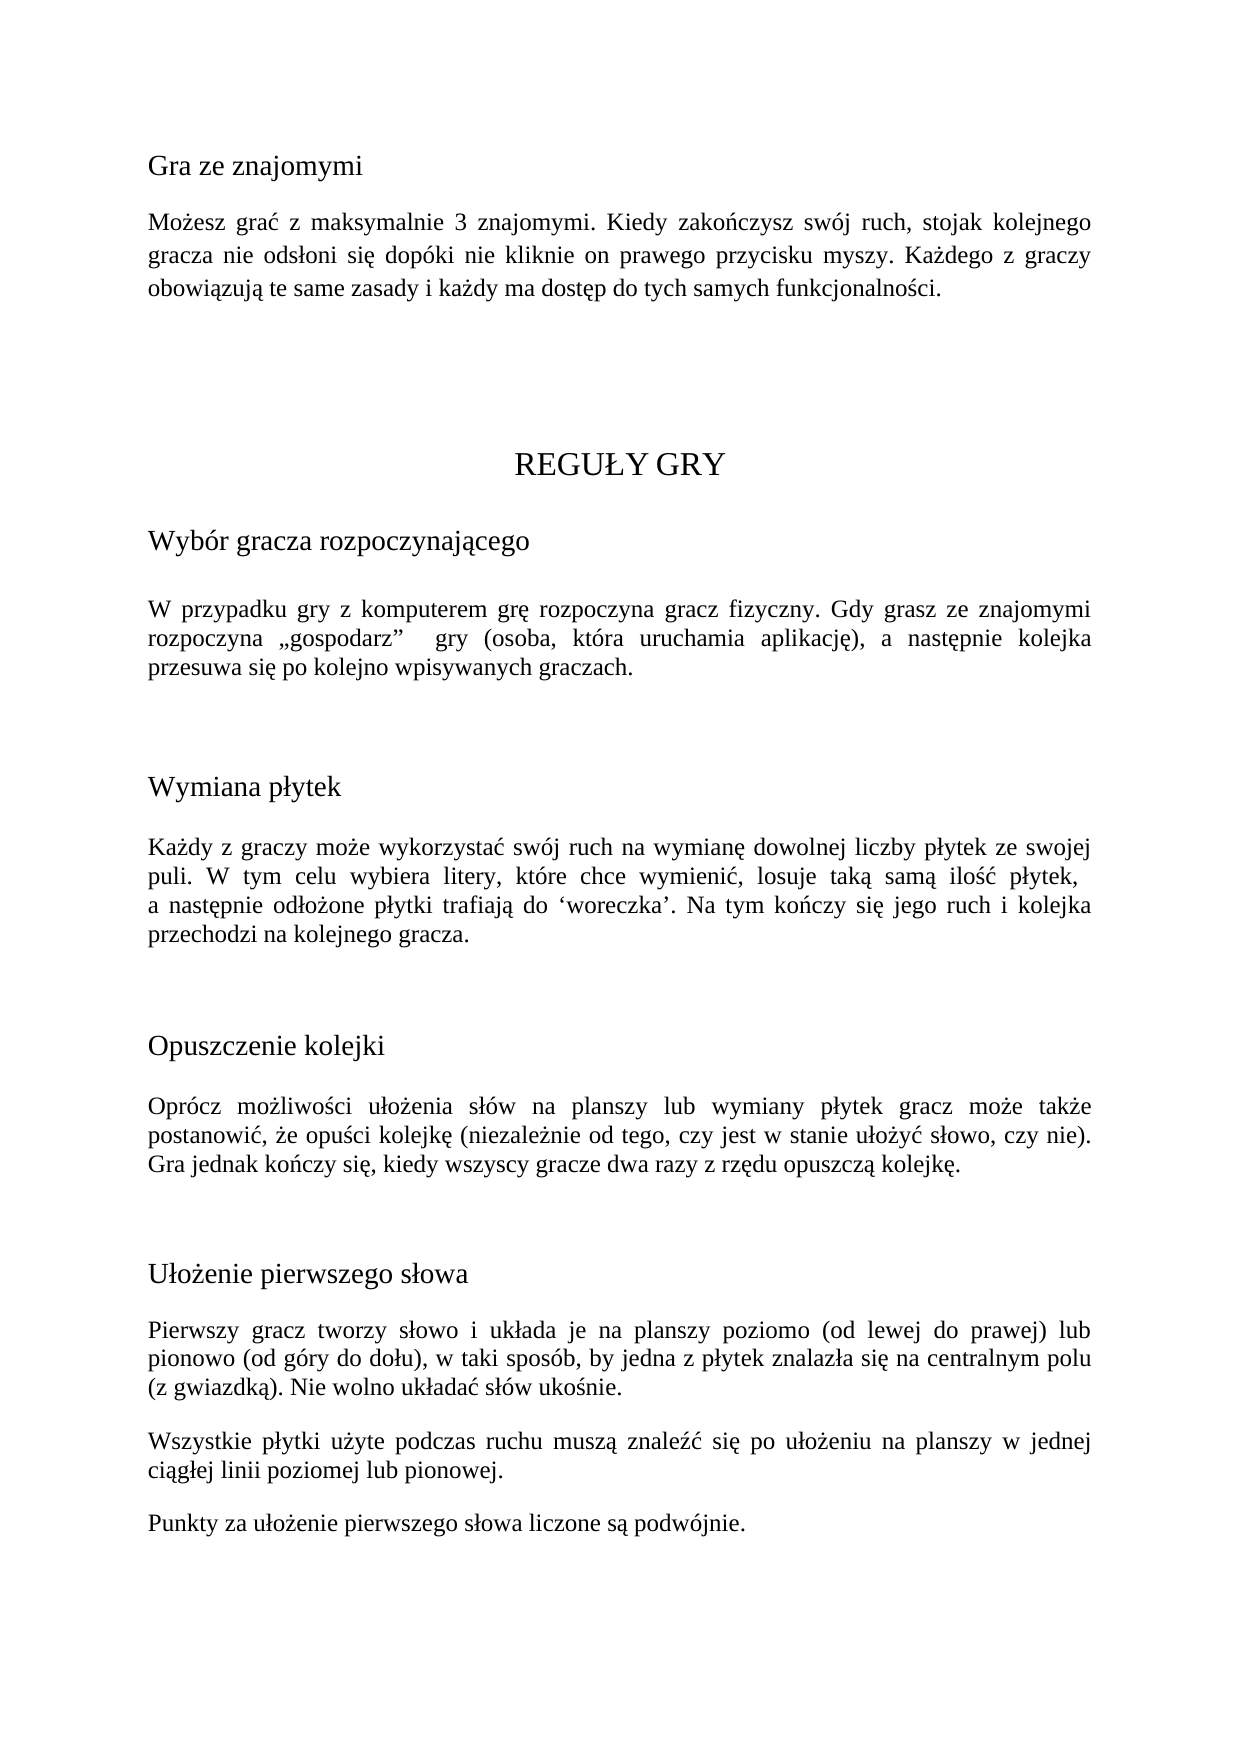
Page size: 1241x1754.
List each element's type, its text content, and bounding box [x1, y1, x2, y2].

text Ułożenie pierwszego słowa [148, 1256, 1093, 1290]
text Każdy z graczy może wykorzystać swój ruch na wymianę dowolnej liczby płytek ze swojej puli. W tym celu wybiera litery, które chce wymienić, losuje taką samą ilość płytek, a następnie odłożone płytki trafiają do ‘woreczka’. Na tym kończy się jego ruch i kolejka przechodzi na kolejnego gracza. [148, 832, 1093, 947]
text Pierwszy gracz tworzy słowo i układa je na planszy poziomo (od lewej do prawej) lub pionowo (od góry do dołu), w taki sposób, by jedna z płytek znalazła się na centralnym polu (z gwiazdką). Nie wolno układać słów ukośnie. [148, 1315, 1093, 1401]
text Możesz grać z maksymalnie 3 znajomymi. Kiedy zakończysz swój ruch, stojak kolejnego gracza nie odsłoni się dopóki nie kliknie on prawego przycisku myszy. Każdego z graczy obowiązują te same zasady i każdy ma dostęp do tych samych funkcjonalności. [148, 207, 1093, 302]
text Wymiana płytek [148, 769, 1093, 802]
text W przypadku gry z komputerem grę rozpoczyna gracz fizyczny. Gdy grasz ze znajomymi rozpoczyna „gospodarz” gry (osoba, która uruchamia aplikację), a następnie kolejka przesuwa się po kolejno wpisywanych graczach. [148, 594, 1093, 680]
text Opuszczenie kolejki [148, 1028, 1093, 1061]
text Gra ze znajomymi [148, 148, 1093, 181]
text Punkty za ułożenie pierwszego słowa liczone są podwójnie. [148, 1508, 1093, 1537]
text REGUŁY GRY [148, 445, 1093, 483]
text Oprócz możliwości ułożenia słów na planszy lub wymiany płytek gracz może także postanowić, że opuści kolejkę (niezależnie od tego, czy jest w stanie ułożyć słowo, czy nie). Gra jednak kończy się, kiedy wszyscy gracze dwa razy z rzędu opuszczą kolejkę. [148, 1091, 1093, 1177]
text Wszystkie płytki użyte podczas ruchu muszą znaleźć się po ułożeniu na planszy w jednej ciągłej linii poziomej lub pionowej. [148, 1426, 1093, 1483]
text Wybór gracza rozpoczynającego [148, 523, 1093, 557]
